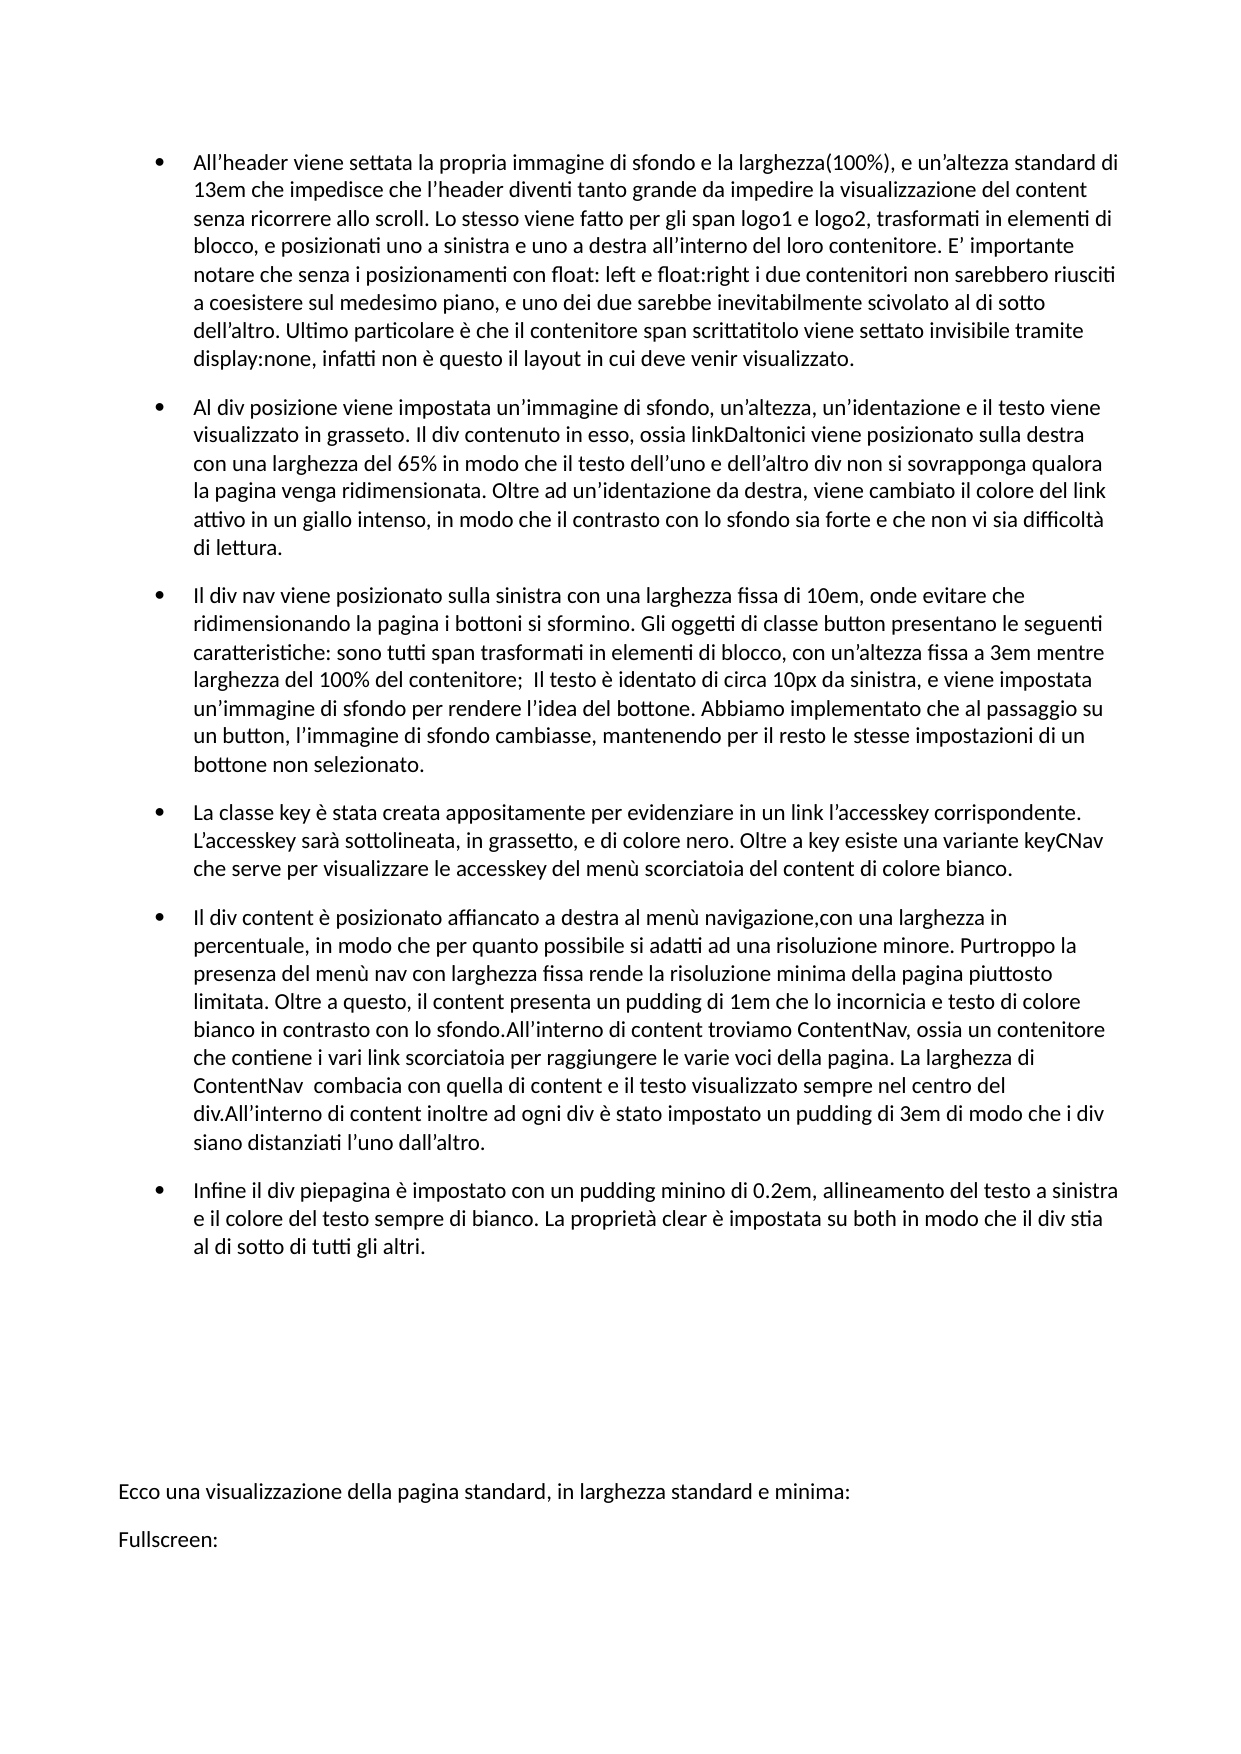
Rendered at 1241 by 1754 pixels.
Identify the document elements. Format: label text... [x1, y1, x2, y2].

list Infine il div piepagina è impostato con un pudding minino di 0.2em, allineamento del testo a sinistra e il colore del testo sempre di bianco. La proprietà clear è impostata su both in modo che il div stia al di sotto di tutti gli altri. [156, 1176, 1122, 1261]
list Il div nav viene posizionato sulla sinistra con una larghezza fissa di 10em, onde evitare che ridimensionando la pagina i bottoni si sformino. Gli oggetti di classe button presentano le seguenti caratteristiche: sono tutti span trasformati in elementi di blocco, con un’altezza fissa a 3em mentre larghezza del 100% del contenitore; Il testo è identato di circa 10px da sinistra, e viene impostata un’immagine di sfondo per rendere l’idea del bottone. Abbiamo implementato che al passaggio su un button, l’immagine di sfondo cambiasse, mantenendo per il resto le stesse impostazioni di un bottone non selezionato. [156, 582, 1122, 778]
text Ecco una visualizzazione della pagina standard, in larghezza standard e minima: [118, 1477, 1122, 1505]
text Fullscreen: [118, 1526, 1122, 1554]
list Il div content è posizionato affiancato a destra al menù navigazione,con una larghezza in percentuale, in modo che per quanto possibile si adatti ad una risoluzione minore. Purtroppo la presenza del menù nav con larghezza fissa rende la risoluzione minima della pagina piuttosto limitata. Oltre a questo, il content presenta un pudding di 1em che lo incornicia e testo di colore bianco in contrasto con lo sfondo.All’interno di content troviamo ContentNav, ossia un contenitore che contiene i vari link scorciatoia per raggiungere le varie voci della pagina. La larghezza di ContentNav combacia con quella di content e il testo visualizzato sempre nel centro del div.All’interno di content inoltre ad ogni div è stato impostato un pudding di 3em di modo che i div siano distanziati l’uno dall’altro. [156, 903, 1122, 1156]
list La classe key è stata creata appositamente per evidenziare in un link l’accesskey corrispondente. L’accesskey sarà sottolineata, in grassetto, e di colore nero. Oltre a key esiste una variante keyCNav che serve per visualizzare le accesskey del menù scorciatoia del content di colore bianco. [156, 798, 1122, 883]
list All’header viene settata la propria immagine di sfondo e la larghezza(100%), e un’altezza standard di 13em che impedisce che l’header diventi tanto grande da impedire la visualizzazione del content senza ricorrere allo scroll. Lo stesso viene fatto per gli span logo1 e logo2, trasformati in elementi di blocco, e posizionati uno a sinistra e uno a destra all’interno del loro contenitore. E’ importante notare che senza i posizionamenti con float: left e float:right i due contenitori non sarebbero riusciti a coesistere sul medesimo piano, e uno dei due sarebbe inevitabilmente scivolato al di sotto dell’altro. Ultimo particolare è che il contenitore span scrittatitolo viene settato invisibile tramite display:none, infatti non è questo il layout in cui deve venir visualizzato. [156, 148, 1122, 372]
list Al div posizione viene impostata un’immagine di sfondo, un’altezza, un’identazione e il testo viene visualizzato in grasseto. Il div contenuto in esso, ossia linkDaltonici viene posizionato sulla destra con una larghezza del 65% in modo che il testo dell’uno e dell’altro div non si sovrapponga qualora la pagina venga ridimensionata. Oltre ad un’identazione da destra, viene cambiato il colore del link attivo in un giallo intenso, in modo che il contrasto con lo sfondo sia forte e che non vi sia difficoltà di lettura. [156, 393, 1122, 561]
